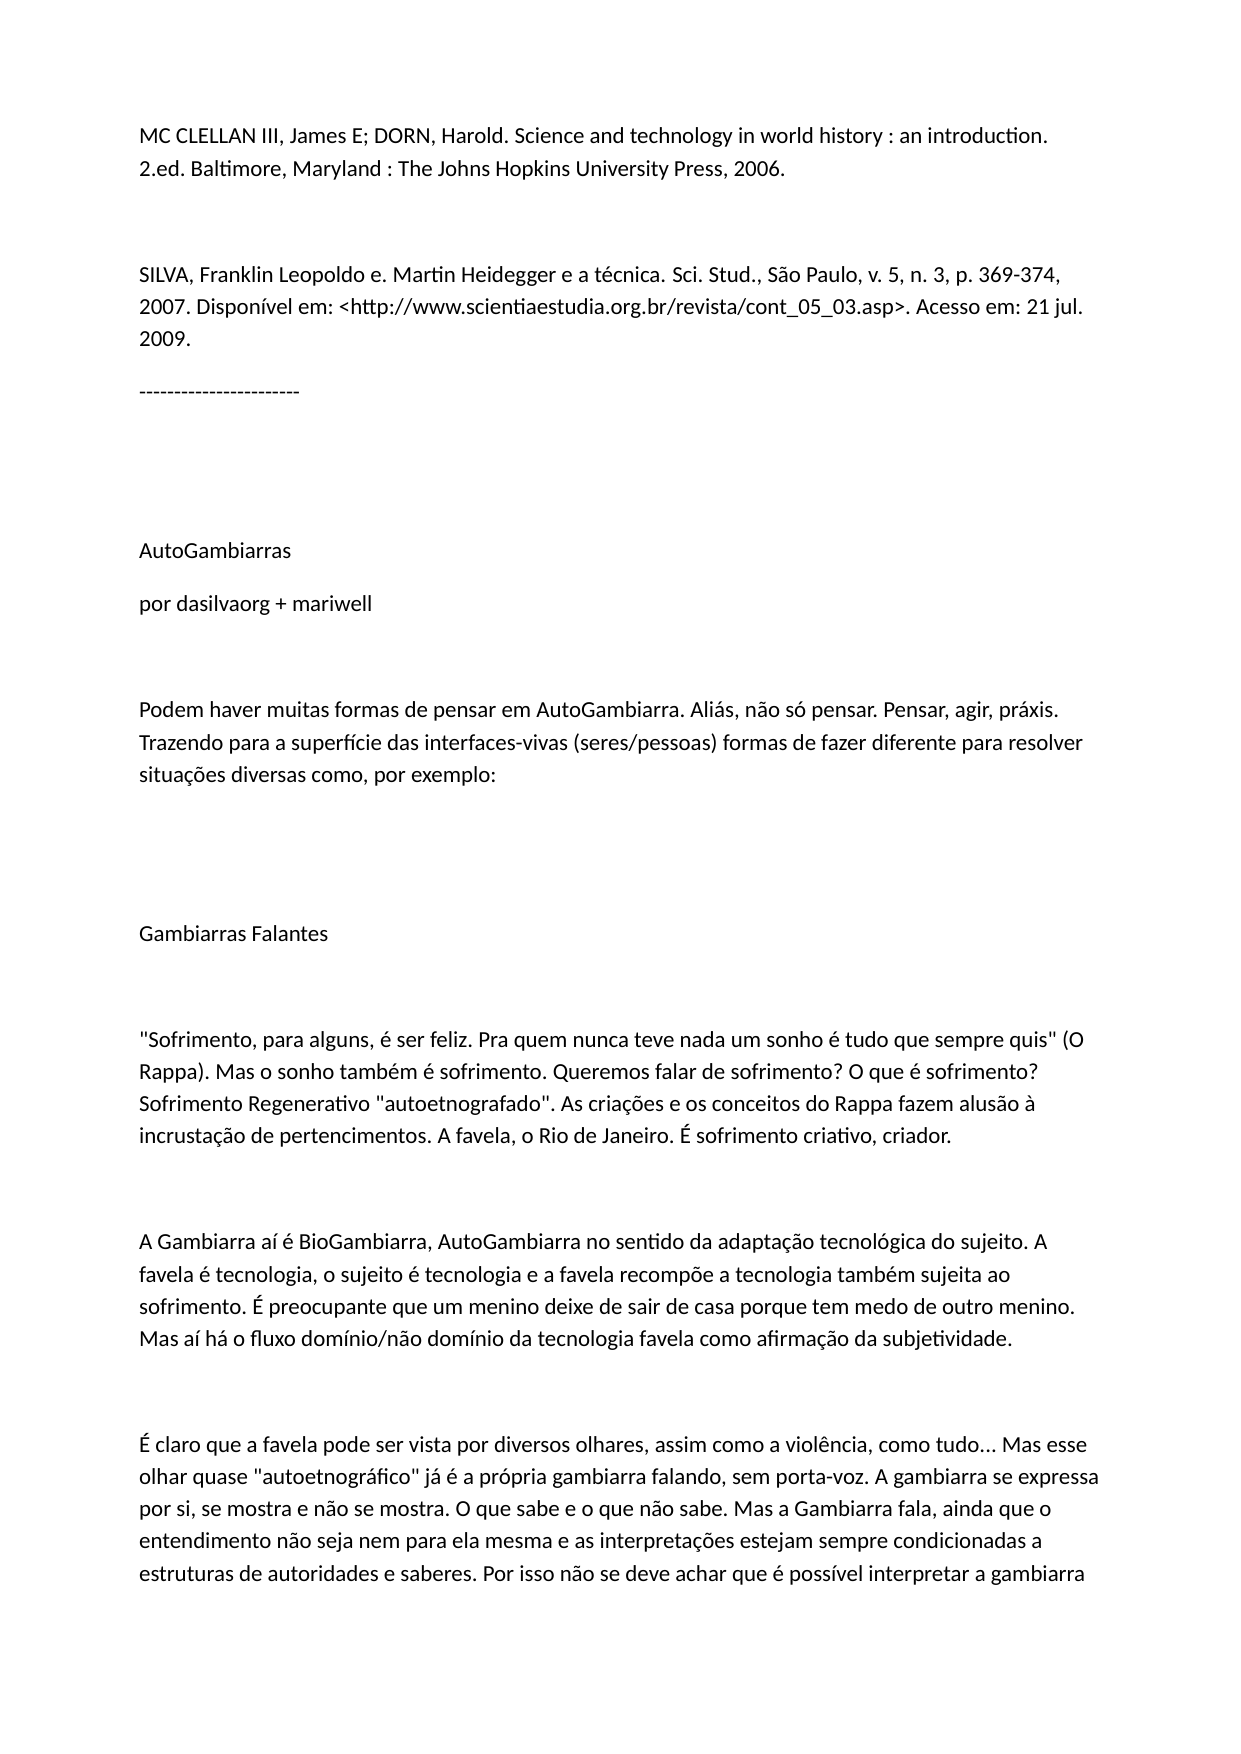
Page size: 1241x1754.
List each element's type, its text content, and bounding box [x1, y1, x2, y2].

text Podem haver muitas formas de pensar em AutoGambiarra. Aliás, não só pensar. Pensar, agir, práxis. Trazendo para a superfície das interfaces-vivas (seres/pessoas) formas de fazer diferente para resolver situações diversas como, por exemplo: [139, 695, 1101, 788]
text ----------------------- [139, 377, 1101, 405]
text SILVA, Franklin Leopoldo e. Martin Heidegger e a técnica. Sci. Stud., São Paulo, v. 5, n. 3, p. 369-374, 2007. Disponível em: <http://www.scientiaestudia.org.br/revista/cont_05_03.asp>. Acesso em: 21 jul. 2009. [139, 260, 1101, 352]
text Gambiarras Falantes [139, 919, 1101, 947]
text AutoGambiarras [139, 536, 1101, 564]
text por dasilvaorg + mariwell [139, 589, 1101, 617]
text "Sofrimento, para alguns, é ser feliz. Pra quem nunca teve nada um sonho é tudo que sempre quis" (O Rappa). Mas o sonho também é sofrimento. Queremos falar de sofrimento? O que é sofrimento? Sofrimento Regenerativo "autoetnografado". As criações e os conceitos do Rappa fazem alusão à incrustação de pertencimentos. A favela, o Rio de Janeiro. É sofrimento criativo, criador. [139, 1025, 1101, 1149]
text A Gambiarra aí é BioGambiarra, AutoGambiarra no sentido da adaptação tecnológica do sujeito. A favela é tecnologia, o sujeito é tecnologia e a favela recompõe a tecnologia também sujeita ao sofrimento. É preocupante que um menino deixe de sair de casa porque tem medo de outro menino. Mas aí há o fluxo domínio/não domínio da tecnologia favela como afirmação da subjetividade. [139, 1227, 1101, 1352]
text MC CLELLAN III, James E; DORN, Harold. Science and technology in world history : an introduction. 2.ed. Baltimore, Maryland : The Johns Hopkins University Press, 2006. [139, 122, 1101, 182]
text É claro que a favela pode ser vista por diversos olhares, assim como a violência, como tudo... Mas esse olhar quase "autoetnográfico" já é a própria gambiarra falando, sem porta-voz. A gambiarra se expressa por si, se mostra e não se mostra. O que sabe e o que não sabe. Mas a Gambiarra fala, ainda que o entendimento não seja nem para ela mesma e as interpretações estejam sempre condicionadas a estruturas de autoridades e saberes. Por isso não se deve achar que é possível interpretar a gambiarra [139, 1430, 1101, 1587]
